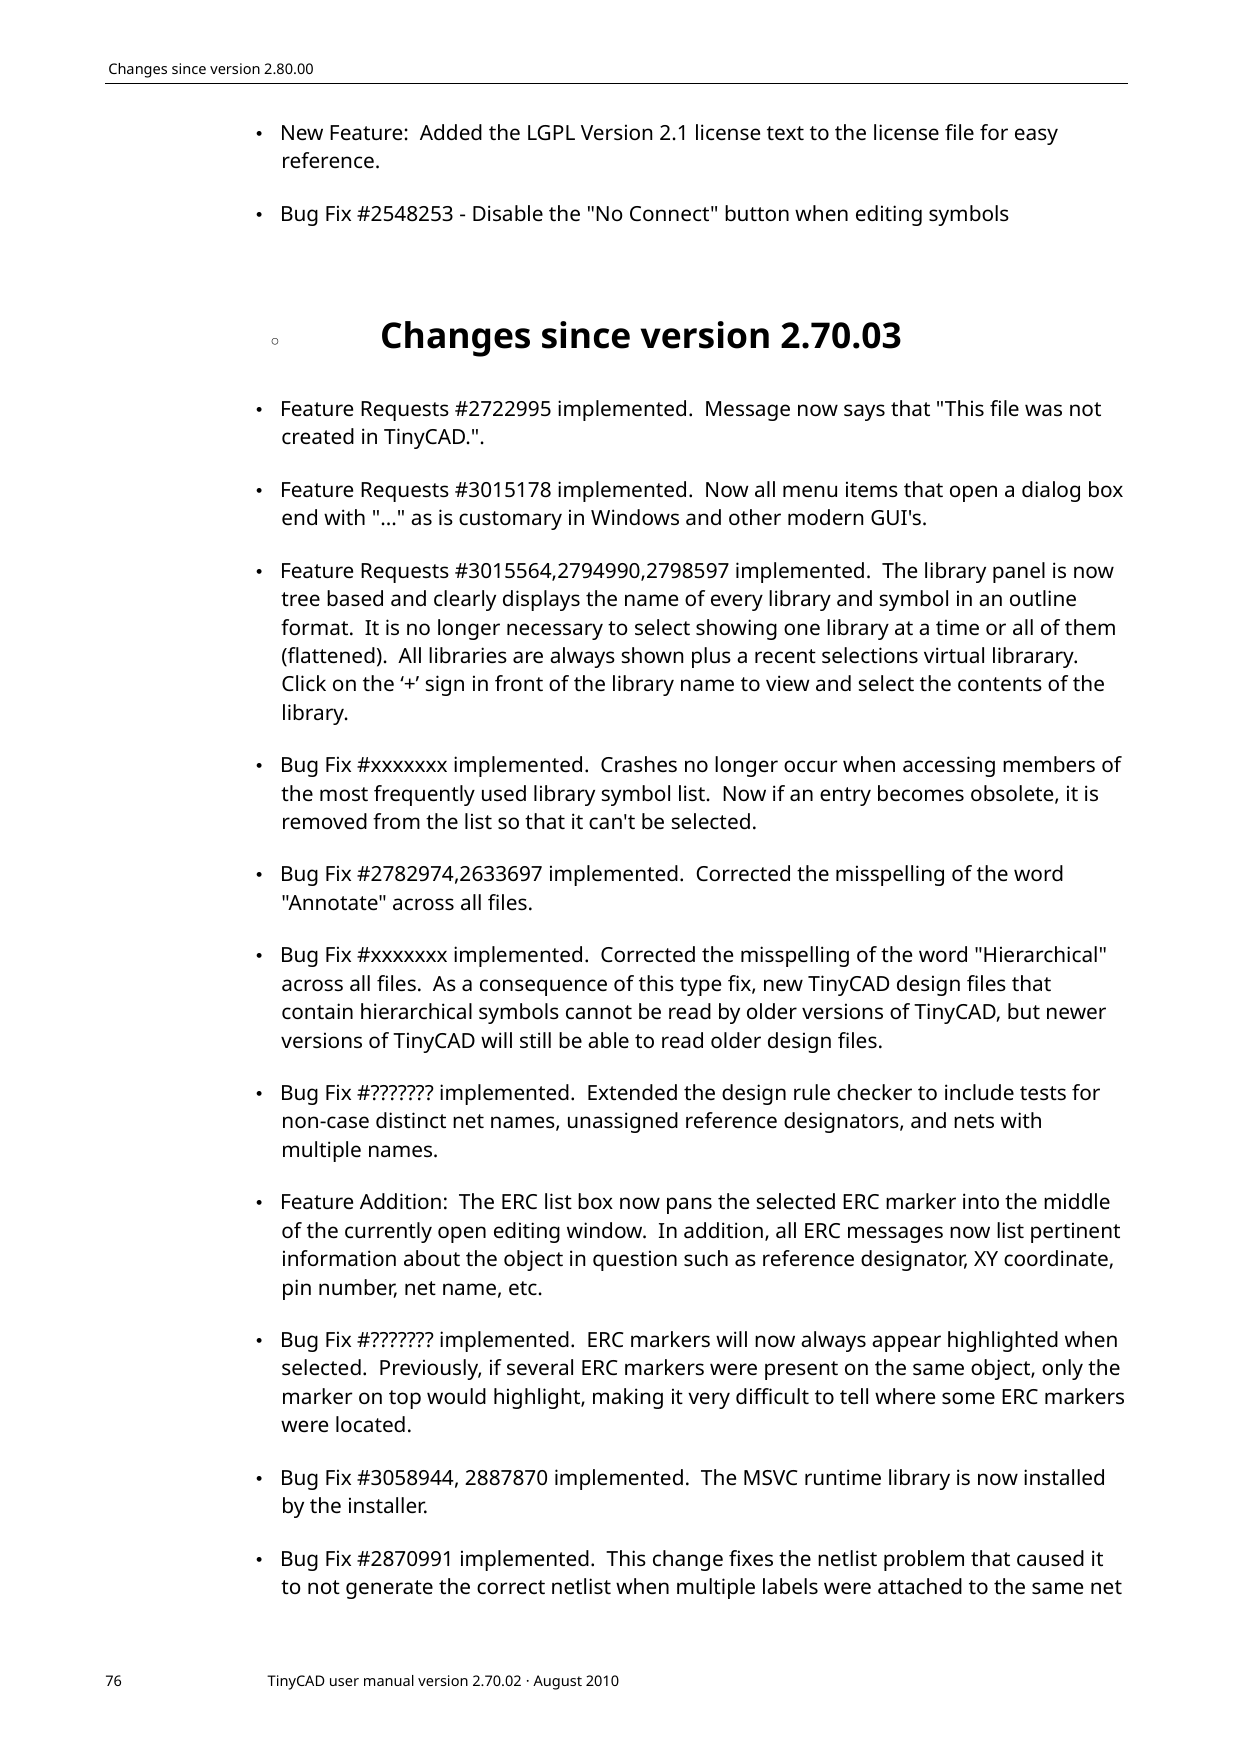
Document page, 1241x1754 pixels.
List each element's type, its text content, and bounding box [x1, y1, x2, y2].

list Bug Fix #2870991 implemented. This change fixes the netlist problem that caused it to not generate the correct netlist when multiple labels were attached to the same net [256, 1544, 1128, 1601]
list Bug Fix #??????? implemented. ERC markers will now always appear highlighted when selected. Previously, if several ERC markers were present on the same object, only the marker on top would highlight, making it very difficult to tell where some ERC markers were located. [256, 1325, 1128, 1439]
list Feature Requests #2722995 implemented. Message now says that "This file was not created in TinyCAD.". [256, 394, 1128, 451]
subtitle Changes since version 2.70.03 [267, 310, 1128, 358]
list Feature Addition: The ERC list box now pans the selected ERC marker into the middle of the currently open editing window. In addition, all ERC messages now list pertinent information about the object in question such as reference designator, XY coordinate, pin number, net name, etc. [256, 1187, 1128, 1301]
list Bug Fix #2548253 - Disable the "No Connect" button when editing symbols [256, 199, 1128, 227]
list Bug Fix #xxxxxxx implemented. Crashes no longer occur when accessing members of the most frequently used library symbol list. Now if an entry becomes obsolete, it is removed from the list so that it can't be selected. [256, 750, 1128, 836]
list Feature Requests #3015178 implemented. Now all menu items that open a dialog box end with "..." as is customary in Windows and other modern GUI's. [256, 475, 1128, 532]
list Bug Fix #3058944, 2887870 implemented. The MSVC runtime library is now installed by the installer. [256, 1463, 1128, 1520]
list New Feature: Added the LGPL Version 2.1 license text to the license file for easy reference. [256, 118, 1128, 175]
list Bug Fix #??????? implemented. Extended the design rule checker to include tests for non-case distinct net names, unassigned reference designators, and nets with multiple names. [256, 1078, 1128, 1163]
list Bug Fix #2782974,2633697 implemented. Corrected the misspelling of the word "Annotate" across all files. [256, 859, 1128, 916]
list Bug Fix #xxxxxxx implemented. Corrected the misspelling of the word "Hierarchical" across all files. As a consequence of this type fix, new TinyCAD design files that contain hierarchical symbols cannot be read by older versions of TinyCAD, but newer versions of TinyCAD will still be able to read older design files. [256, 940, 1128, 1054]
list Feature Requests #3015564,2794990,2798597 implemented. The library panel is now tree based and clearly displays the name of every library and symbol in an outline format. It is no longer necessary to select showing one library at a time or all of them (flattened). All libraries are always shown plus a recent selections virtual librarary. Click on the ‘+’ sign in front of the library name to view and select the contents of the library. [256, 556, 1128, 726]
